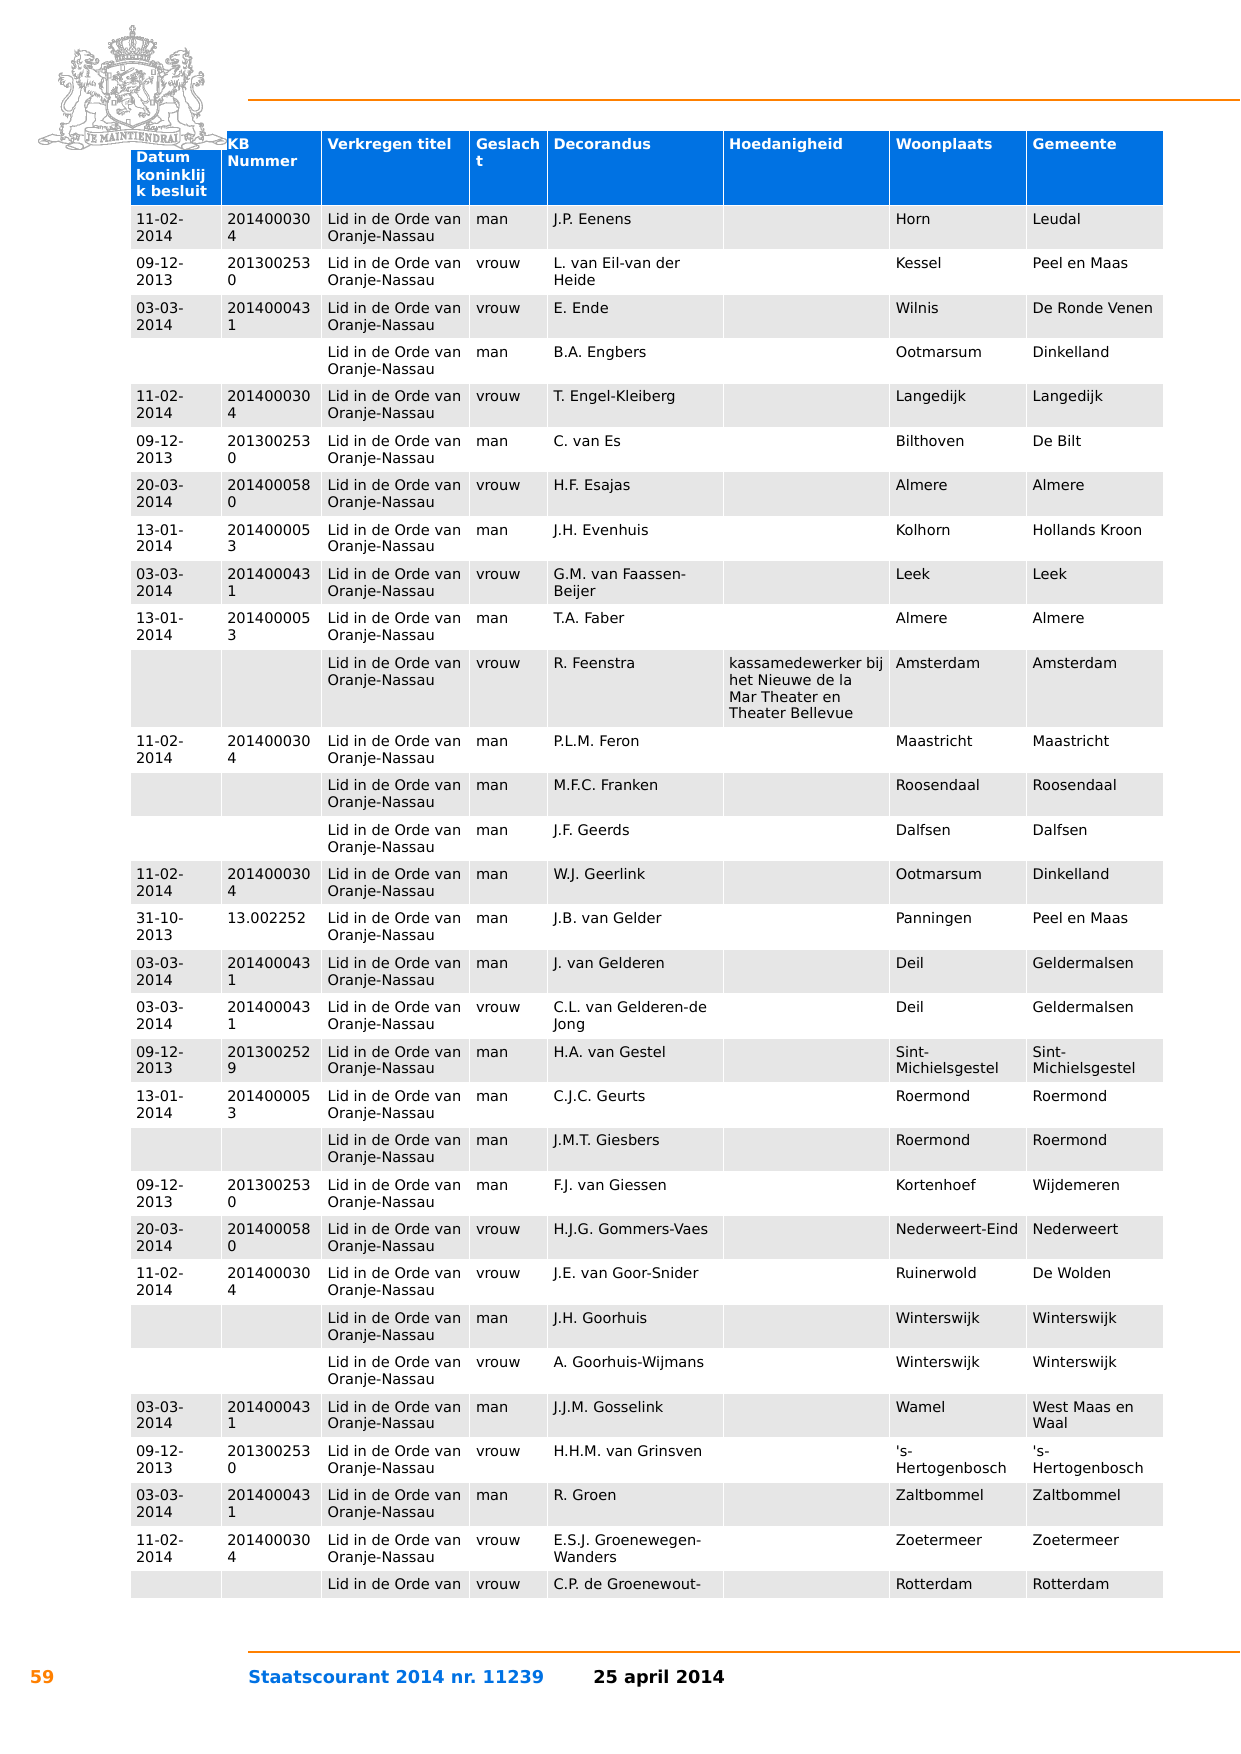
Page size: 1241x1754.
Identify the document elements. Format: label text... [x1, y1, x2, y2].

table_header KB Nummer [222, 131, 321, 205]
table_cell Wilnis [890, 295, 1026, 338]
table_cell 2014000053 [222, 605, 321, 649]
table_cell 03-03-2014 [131, 1483, 221, 1526]
table_cell Kessel [890, 250, 1026, 294]
table_cell [222, 1305, 321, 1348]
table_cell Ootmarsum [890, 339, 1026, 382]
table_cell 03-03-2014 [131, 1394, 221, 1437]
table_cell F.J. van Giessen [548, 1172, 723, 1215]
table_cell Sint-Michielsgestel [1027, 1039, 1163, 1082]
table_cell Lid in de Orde van Oranje-Nassau [322, 1083, 469, 1126]
table_cell Geldermalsen [1027, 950, 1163, 993]
table_cell Leek [1027, 561, 1163, 604]
table_cell man [470, 728, 547, 771]
table_cell C.J.C. Geurts [548, 1083, 723, 1126]
table_cell H.H.M. van Grinsven [548, 1438, 723, 1481]
table_cell M.F.C. Franken [548, 773, 723, 816]
table_cell [724, 1305, 889, 1348]
table_cell Lid in de Orde van Oranje-Nassau [322, 561, 469, 604]
table_cell 2014000304 [222, 1527, 321, 1570]
table_cell man [470, 950, 547, 993]
table_cell man [470, 1305, 547, 1348]
table_cell 09-12-2013 [131, 250, 221, 294]
table_cell Lid in de Orde van Oranje-Nassau [322, 728, 469, 771]
table_header Hoedanigheid [724, 131, 889, 205]
table_cell C.L. van Gelderen-de Jong [548, 994, 723, 1038]
table_cell Ruinerwold [890, 1261, 1026, 1304]
table_cell Peel en Maas [1027, 906, 1163, 949]
table_cell Roermond [1027, 1128, 1163, 1171]
picture [38, 25, 227, 150]
table_cell Zoetermeer [890, 1527, 1026, 1570]
table_cell 31-10-2013 [131, 906, 221, 949]
table_header Datum koninklijk besluit [131, 150, 221, 205]
table_cell 2014000053 [222, 1083, 321, 1126]
table_cell 20-03-2014 [131, 1216, 221, 1259]
table_cell [724, 861, 889, 904]
table_cell Kolhorn [890, 517, 1026, 560]
table_cell Dalfsen [1027, 817, 1163, 860]
table_cell H.J.G. Gommers-Vaes [548, 1216, 723, 1259]
table_cell J.P. Eenens [548, 206, 723, 249]
table_cell Wamel [890, 1394, 1026, 1437]
table_cell Lid in de Orde van Oranje-Nassau [322, 250, 469, 294]
table_cell Lid in de Orde van Oranje-Nassau [322, 950, 469, 993]
table_cell 2014000580 [222, 1216, 321, 1259]
table_cell Roermond [1027, 1083, 1163, 1126]
table_cell [222, 339, 321, 382]
table_cell [222, 650, 321, 727]
table_cell [222, 817, 321, 860]
table_cell 2014000304 [222, 384, 321, 427]
table_cell L. van Eil-van der Heide [548, 250, 723, 294]
table_cell 2013002530 [222, 1438, 321, 1481]
table_cell Lid in de Orde van Oranje-Nassau [322, 650, 469, 727]
table_cell [724, 206, 889, 249]
table_cell 11-02-2014 [131, 1527, 221, 1570]
table_cell 09-12-2013 [131, 428, 221, 471]
table_cell 13-01-2014 [131, 1083, 221, 1126]
table_cell [222, 1349, 321, 1393]
table_cell 13.002252 [222, 906, 321, 949]
table_cell Almere [1027, 605, 1163, 649]
table_cell 2013002530 [222, 1172, 321, 1215]
table_cell Lid in de Orde van Oranje-Nassau [322, 605, 469, 649]
table_cell J.M.T. Giesbers [548, 1128, 723, 1171]
table_cell Lid in de Orde van Oranje-Nassau [322, 773, 469, 816]
table_cell Ootmarsum [890, 861, 1026, 904]
table_cell 11-02-2014 [131, 1261, 221, 1304]
table_header Geslacht [470, 131, 547, 205]
table_header Verkregen titel [322, 131, 469, 205]
table_cell [724, 384, 889, 427]
table_cell Leek [890, 561, 1026, 604]
table_cell Amsterdam [890, 650, 1026, 727]
table_cell Sint-Michielsgestel [890, 1039, 1026, 1082]
table_cell vrouw [470, 295, 547, 338]
table_cell man [470, 605, 547, 649]
table_cell 11-02-2014 [131, 728, 221, 771]
table_cell Panningen [890, 906, 1026, 949]
table_cell man [470, 339, 547, 382]
table_cell Dinkelland [1027, 339, 1163, 382]
table_cell man [470, 906, 547, 949]
table_cell [131, 1128, 221, 1171]
table_cell [131, 773, 221, 816]
table_cell man [470, 1083, 547, 1126]
table_cell vrouw [470, 1438, 547, 1481]
table_cell R. Groen [548, 1483, 723, 1526]
table_cell 2014000304 [222, 861, 321, 904]
table_cell [724, 1083, 889, 1126]
table_cell Lid in de Orde van Oranje-Nassau [322, 1039, 469, 1082]
table_cell J.H. Evenhuis [548, 517, 723, 560]
table_cell Kortenhoef [890, 1172, 1026, 1215]
table_cell Roosendaal [890, 773, 1026, 816]
table_cell Winterswijk [890, 1305, 1026, 1348]
table_cell Lid in de Orde van Oranje-Nassau [322, 1349, 469, 1393]
table_cell H.F. Esajas [548, 472, 723, 516]
table_cell vrouw [470, 561, 547, 604]
table_cell Lid in de Orde van Oranje-Nassau [322, 339, 469, 382]
table_cell Dinkelland [1027, 861, 1163, 904]
table_cell [724, 605, 889, 649]
table_cell Deil [890, 994, 1026, 1038]
table_cell Geldermalsen [1027, 994, 1163, 1038]
table_cell 11-02-2014 [131, 206, 221, 249]
table_cell [222, 773, 321, 816]
table_cell P.L.M. Feron [548, 728, 723, 771]
table_cell man [470, 1483, 547, 1526]
table_cell vrouw [470, 1349, 547, 1393]
table_header Gemeente [1027, 131, 1163, 205]
table_cell Lid in de Orde van Oranje-Nassau [322, 1128, 469, 1171]
table_cell [724, 728, 889, 771]
table_cell Lid in de Orde van Oranje-Nassau [322, 1483, 469, 1526]
table_cell Lid in de Orde van Oranje-Nassau [322, 1305, 469, 1348]
table_cell Almere [890, 472, 1026, 516]
table_cell West Maas en Waal [1027, 1394, 1163, 1437]
table_cell Lid in de Orde van Oranje-Nassau [322, 994, 469, 1038]
table_cell [724, 1394, 889, 1437]
table_cell [724, 472, 889, 516]
table_cell Lid in de Orde van Oranje-Nassau [322, 295, 469, 338]
table_cell vrouw [470, 1261, 547, 1304]
table_cell Lid in de Orde van Oranje-Nassau [322, 1216, 469, 1259]
table_cell Lid in de Orde van Oranje-Nassau [322, 384, 469, 427]
table_cell Lid in de Orde van Oranje-Nassau [322, 1172, 469, 1215]
table_cell Lid in de Orde van Oranje-Nassau [322, 1438, 469, 1481]
table_cell Deil [890, 950, 1026, 993]
table_cell 2014000304 [222, 206, 321, 249]
table_cell J.E. van Goor-Snider [548, 1261, 723, 1304]
table_cell Leudal [1027, 206, 1163, 249]
table_cell [724, 773, 889, 816]
table_cell G.M. van Faassen-Beijer [548, 561, 723, 604]
table_header Decorandus [548, 131, 723, 205]
table_cell Horn [890, 206, 1026, 249]
table_cell Roermond [890, 1128, 1026, 1171]
table_cell 2013002529 [222, 1039, 321, 1082]
table_cell Lid in de Orde van Oranje-Nassau [322, 1527, 469, 1570]
table_cell T.A. Faber [548, 605, 723, 649]
table_cell [724, 339, 889, 382]
table_cell 03-03-2014 [131, 295, 221, 338]
table_cell T. Engel-Kleiberg [548, 384, 723, 427]
table_cell Maastricht [1027, 728, 1163, 771]
table_cell Lid in de Orde van Oranje-Nassau [322, 206, 469, 249]
table_cell Winterswijk [890, 1349, 1026, 1393]
table_cell [724, 517, 889, 560]
table_cell vrouw [470, 1527, 547, 1570]
table_cell man [470, 428, 547, 471]
table_cell W.J. Geerlink [548, 861, 723, 904]
table_cell Lid in de Orde van [322, 1571, 469, 1598]
table_cell Nederweert-Eind [890, 1216, 1026, 1259]
table_cell Maastricht [890, 728, 1026, 771]
table_cell Winterswijk [1027, 1305, 1163, 1348]
table_cell man [470, 817, 547, 860]
table_cell 2014000431 [222, 295, 321, 338]
table_cell [131, 1305, 221, 1348]
table_cell vrouw [470, 472, 547, 516]
table_cell Rotterdam [890, 1571, 1026, 1598]
table_cell Rotterdam [1027, 1571, 1163, 1598]
table_cell 2014000431 [222, 994, 321, 1038]
table_cell man [470, 861, 547, 904]
table_cell vrouw [470, 1216, 547, 1259]
table_cell Langedijk [890, 384, 1026, 427]
table_cell [222, 1571, 321, 1598]
table_cell [724, 1438, 889, 1481]
table_cell E.S.J. Groenewegen-Wanders [548, 1527, 723, 1570]
table_cell De Bilt [1027, 428, 1163, 471]
table_cell kassamedewerker bij het Nieuwe de la Mar Theater en Theater Bellevue [724, 650, 889, 727]
table_cell vrouw [470, 250, 547, 294]
table_cell [724, 1128, 889, 1171]
table_cell 2013002530 [222, 250, 321, 294]
table_cell 03-03-2014 [131, 561, 221, 604]
table_cell Lid in de Orde van Oranje-Nassau [322, 428, 469, 471]
table_cell vrouw [470, 1571, 547, 1598]
table_cell Zaltbommel [890, 1483, 1026, 1526]
table_cell 2014000431 [222, 950, 321, 993]
table_cell Hollands Kroon [1027, 517, 1163, 560]
table_cell [131, 339, 221, 382]
table_cell 09-12-2013 [131, 1039, 221, 1082]
table_cell 2014000053 [222, 517, 321, 560]
table_cell J. van Gelderen [548, 950, 723, 993]
table_cell 2014000431 [222, 561, 321, 604]
table_cell [724, 1172, 889, 1215]
table_cell 13-01-2014 [131, 517, 221, 560]
table_cell vrouw [470, 994, 547, 1038]
table_cell Winterswijk [1027, 1349, 1163, 1393]
table_cell 03-03-2014 [131, 994, 221, 1038]
table_cell A. Goorhuis-Wijmans [548, 1349, 723, 1393]
table_cell C.P. de Groenewout- [548, 1571, 723, 1598]
table_cell E. Ende [548, 295, 723, 338]
table_cell R. Feenstra [548, 650, 723, 727]
table_cell Roermond [890, 1083, 1026, 1126]
table_cell [724, 1527, 889, 1570]
table_cell Lid in de Orde van Oranje-Nassau [322, 861, 469, 904]
table_cell 2014000431 [222, 1483, 321, 1526]
table_header Woonplaats [890, 131, 1026, 205]
table_cell H.A. van Gestel [548, 1039, 723, 1082]
table_cell man [470, 1039, 547, 1082]
table_cell 09-12-2013 [131, 1172, 221, 1215]
table_cell [724, 561, 889, 604]
table_cell man [470, 1172, 547, 1215]
table_cell vrouw [470, 384, 547, 427]
table_cell 's-Hertogenbosch [890, 1438, 1026, 1481]
table_cell De Ronde Venen [1027, 295, 1163, 338]
table_cell [724, 1039, 889, 1082]
table_cell [222, 1128, 321, 1171]
table_cell 09-12-2013 [131, 1438, 221, 1481]
table_cell Amsterdam [1027, 650, 1163, 727]
table_cell 2014000431 [222, 1394, 321, 1437]
table_cell J.F. Geerds [548, 817, 723, 860]
table_cell Lid in de Orde van Oranje-Nassau [322, 517, 469, 560]
table_cell [724, 1216, 889, 1259]
table_cell Zaltbommel [1027, 1483, 1163, 1526]
table_cell man [470, 1128, 547, 1171]
table_cell Dalfsen [890, 817, 1026, 860]
table_cell vrouw [470, 650, 547, 727]
table_cell Almere [1027, 472, 1163, 516]
table_cell 03-03-2014 [131, 950, 221, 993]
table_cell Lid in de Orde van Oranje-Nassau [322, 1261, 469, 1304]
table_cell Zoetermeer [1027, 1527, 1163, 1570]
table_cell Lid in de Orde van Oranje-Nassau [322, 817, 469, 860]
table_cell [131, 817, 221, 860]
table_cell J.J.M. Gosselink [548, 1394, 723, 1437]
table_cell [724, 1261, 889, 1304]
table_cell [724, 250, 889, 294]
table_cell [131, 1349, 221, 1393]
table_cell 11-02-2014 [131, 384, 221, 427]
table_cell Langedijk [1027, 384, 1163, 427]
table_cell 2014000304 [222, 1261, 321, 1304]
table_cell [131, 1571, 221, 1598]
table_cell Wijdemeren [1027, 1172, 1163, 1215]
table_cell Peel en Maas [1027, 250, 1163, 294]
table_cell [724, 817, 889, 860]
table_cell [724, 428, 889, 471]
table_cell [724, 295, 889, 338]
table_cell man [470, 1394, 547, 1437]
table_cell man [470, 517, 547, 560]
table_cell man [470, 773, 547, 816]
table_cell [724, 1483, 889, 1526]
table_cell Almere [890, 605, 1026, 649]
table_cell 2013002530 [222, 428, 321, 471]
table_cell 2014000580 [222, 472, 321, 516]
table_cell Roosendaal [1027, 773, 1163, 816]
table_cell De Wolden [1027, 1261, 1163, 1304]
table_cell 2014000304 [222, 728, 321, 771]
table_cell Lid in de Orde van Oranje-Nassau [322, 472, 469, 516]
table_cell Lid in de Orde van Oranje-Nassau [322, 1394, 469, 1437]
table_cell 11-02-2014 [131, 861, 221, 904]
table_cell Bilthoven [890, 428, 1026, 471]
table_cell J.H. Goorhuis [548, 1305, 723, 1348]
table_cell Nederweert [1027, 1216, 1163, 1259]
table_cell [724, 994, 889, 1038]
table_cell Lid in de Orde van Oranje-Nassau [322, 906, 469, 949]
table_cell [724, 1571, 889, 1598]
table_cell J.B. van Gelder [548, 906, 723, 949]
table_cell [724, 1349, 889, 1393]
table_cell B.A. Engbers [548, 339, 723, 382]
table_cell man [470, 206, 547, 249]
table_cell [724, 906, 889, 949]
table_cell 20-03-2014 [131, 472, 221, 516]
table_cell 's-Hertogenbosch [1027, 1438, 1163, 1481]
table_cell 13-01-2014 [131, 605, 221, 649]
table_cell [131, 650, 221, 727]
table_cell C. van Es [548, 428, 723, 471]
table_cell [724, 950, 889, 993]
